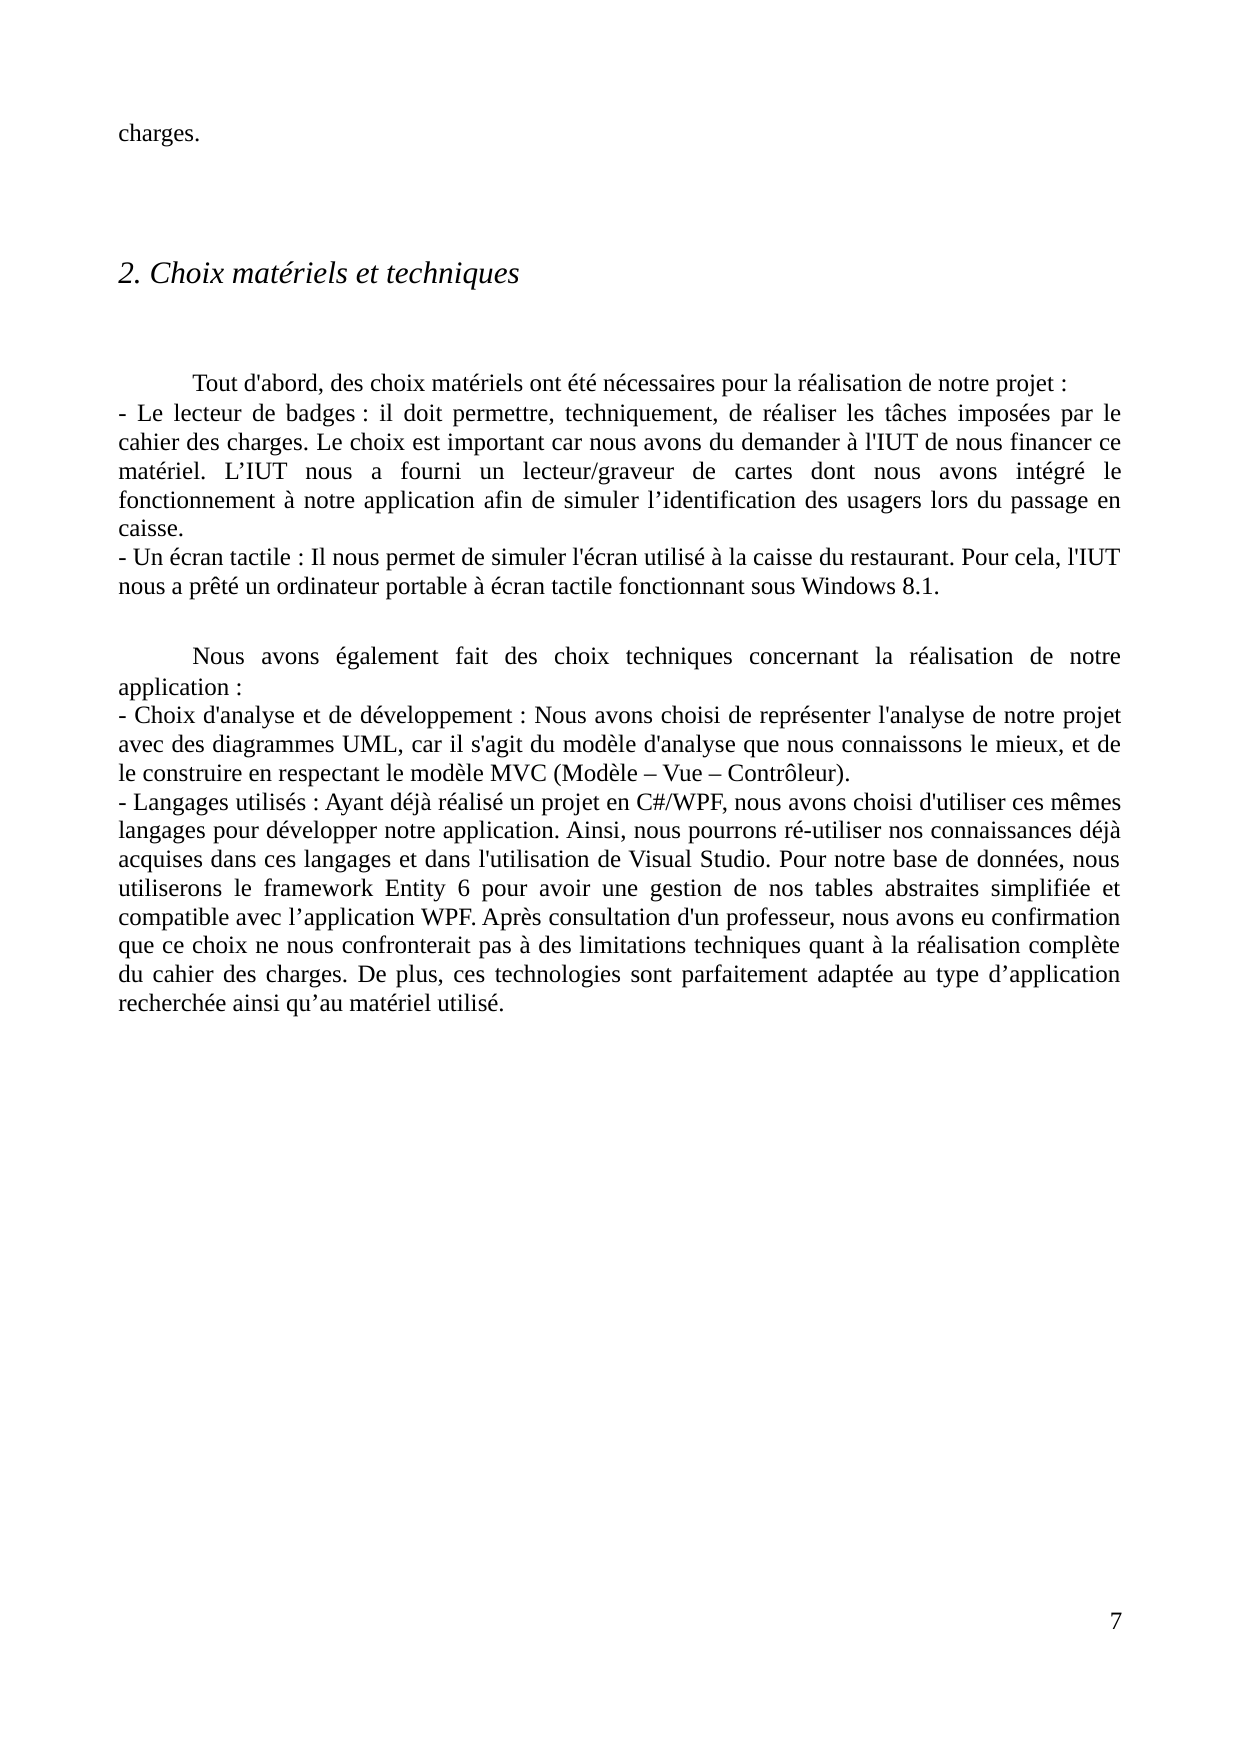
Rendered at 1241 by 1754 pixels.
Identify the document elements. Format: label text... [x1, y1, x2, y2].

text 2. Choix matériels et techniques [118, 255, 1122, 291]
text - Langages utilisés : Ayant déjà réalisé un projet en C#/WPF, nous avons choisi d'utiliser ces mêmes langages pour développer notre application. Ainsi, nous pourrons ré-utiliser nos connaissances déjà acquises dans ces langages et dans l'utilisation de Visual Studio. Pour notre base de données, nous utiliserons le framework Entity 6 pour avoir une gestion de nos tables abstraites simplifiée et compatible avec l’application WPF. Après consultation d'un professeur, nous avons eu confirmation que ce choix ne nous confronterait pas à des limitations techniques quant à la réalisation complète du cahier des charges. De plus, ces technologies sont parfaitement adaptée au type d’application recherchée ainsi qu’au matériel utilisé. [118, 787, 1122, 1017]
text - Un écran tactile : Il nous permet de simuler l'écran utilisé à la caisse du restaurant. Pour cela, l'IUT nous a prêté un ordinateur portable à écran tactile fonctionnant sous Windows 8.1. [118, 542, 1122, 600]
text - Choix d'analyse et de développement : Nous avons choisi de représenter l'analyse de notre projet avec des diagrammes UML, car il s'agit du modèle d'analyse que nous connaissons le mieux, et de le construire en respectant le modèle MVC (Modèle – Vue – Contrôleur). [118, 700, 1122, 787]
text charges. [118, 118, 1122, 147]
text - Le lecteur de badges : il doit permettre, techniquement, de réaliser les tâches imposées par le cahier des charges. Le choix est important car nous avons du demander à l'IUT de nous financer ce matériel. L’IUT nous a fourni un lecteur/graveur de cartes dont nous avons intégré le fonctionnement à notre application afin de simuler l’identification des usagers lors du passage en caisse. [118, 398, 1122, 542]
text Nous avons également fait des choix techniques concernant la réalisation de notre application : [118, 636, 1122, 700]
text Tout d'abord, des choix matériels ont été nécessaires pour la réalisation de notre projet : [118, 362, 1122, 398]
